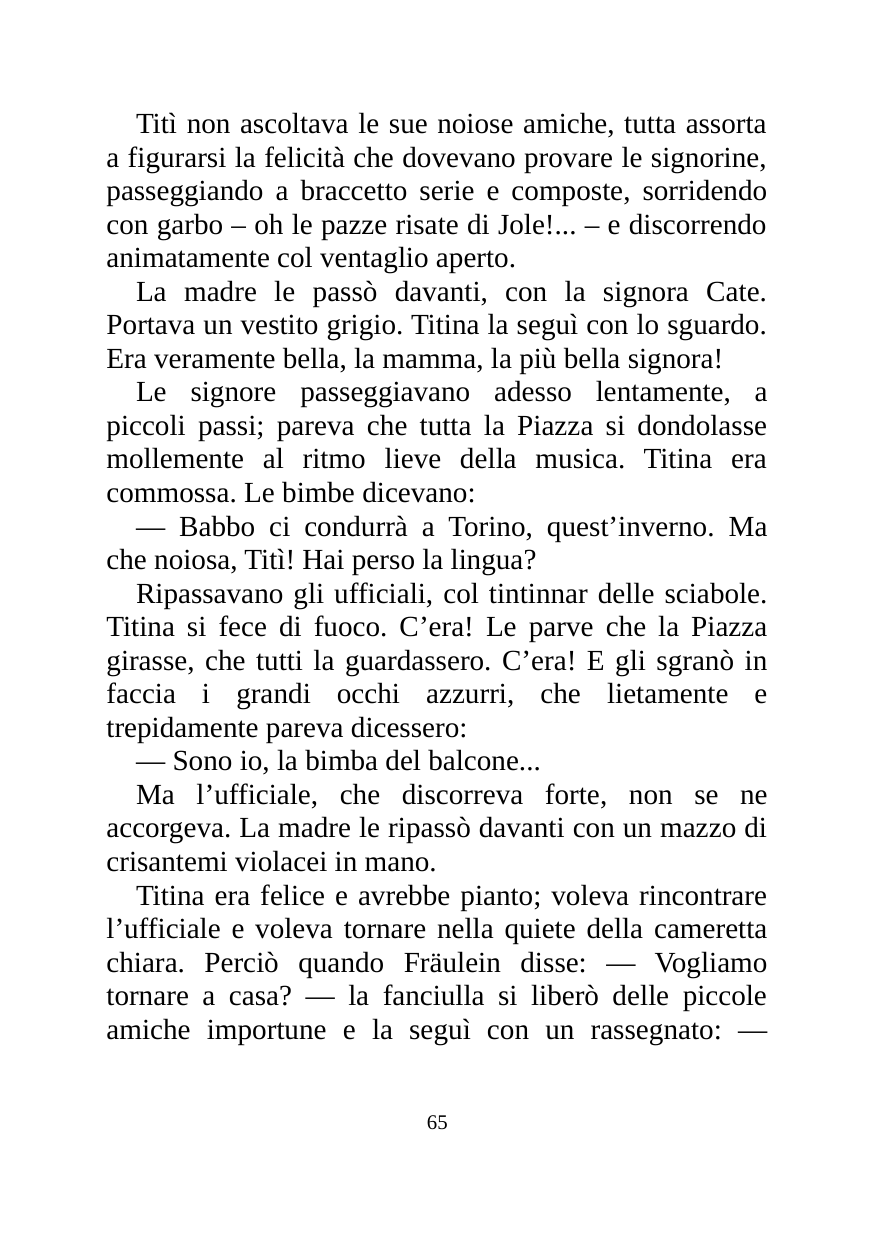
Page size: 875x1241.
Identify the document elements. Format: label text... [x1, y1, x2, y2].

text La madre le passò davanti, con la signora Cate. Portava un vestito grigio. Titina la seguì con lo sguardo. Era veramente bella, la mamma, la più bella signora! [106, 274, 768, 374]
text Le signore passeggiavano adesso lentamente, a piccoli passi; pareva che tutta la Piazza si dondolasse mollemente al ritmo lieve della musica. Titina era commossa. Le bimbe dicevano: [106, 374, 768, 509]
text — Sono io, la bimba del balcone... [106, 743, 768, 777]
text — Babbo ci condurrà a Torino, quest’inverno. Ma che noiosa, Titì! Hai perso la lingua? [106, 509, 768, 576]
text Ma l’ufficiale, che discorreva forte, non se ne accorgeva. La madre le ripassò davanti con un mazzo di crisantemi violacei in mano. [106, 777, 768, 878]
text Titì non ascoltava le sue noiose amiche, tutta assorta a figurarsi la felicità che dovevano provare le signorine, passeggiando a braccetto serie e composte, sorridendo con garbo – oh le pazze risate di Jole!... – e discorrendo animatamente col ventaglio aperto. [106, 106, 768, 274]
text Titina era felice e avrebbe pianto; voleva rincontrare l’ufficiale e voleva tornare nella quiete della cameretta chiara. Perciò quando Fräulein disse: — Vogliamo tornare a casa? — la fanciulla si liberò delle piccole amiche importune e la seguì con un rassegnato: — [106, 878, 768, 1045]
text Ripassavano gli ufficiali, col tintinnar delle sciabole. Titina si fece di fuoco. C’era! Le parve che la Piazza girasse, che tutti la guardassero. C’era! E gli sgranò in faccia i grandi occhi azzurri, che lietamente e trepidamente pareva dicessero: [106, 576, 768, 743]
